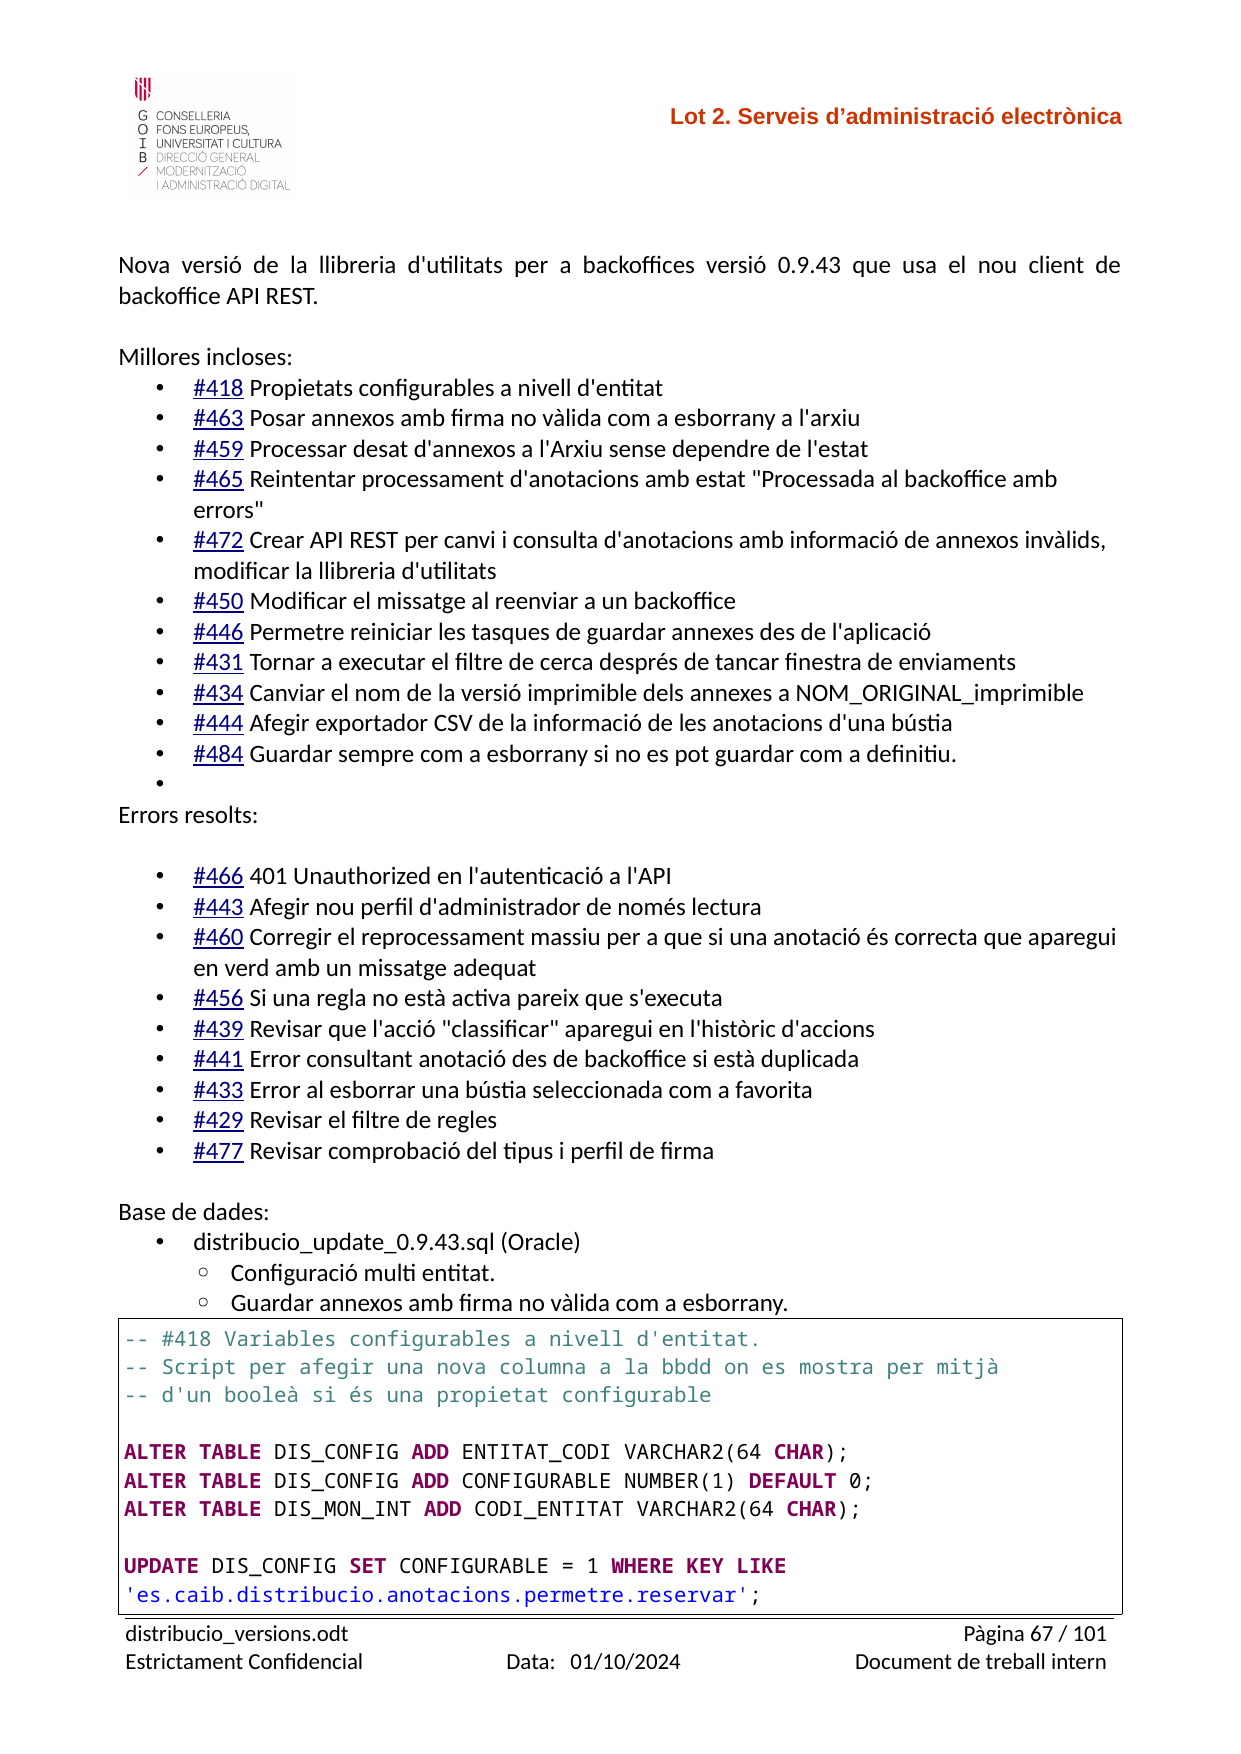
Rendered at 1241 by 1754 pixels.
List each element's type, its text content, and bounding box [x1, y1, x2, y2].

list #450 Modificar el missatge al reenviar a un backoffice [156, 585, 1122, 616]
text Errors resolts: [118, 799, 1122, 829]
list Configuració multi entitat. [193, 1257, 1122, 1287]
list #446 Permetre reiniciar les tasques de guardar annexes des de l'aplicació [156, 616, 1122, 646]
list distribucio_update_0.9.43.sql (Oracle) [156, 1226, 1122, 1257]
list #456 Si una regla no està activa pareix que s'executa [156, 982, 1122, 1013]
table_header -- #418 Variables configurables a nivell d'entitat. -- Script per afegir una nova columna a la bbdd on es mostra per mitjà -- d'un booleà si és una propietat configurable ALTER TABLE DIS_CONFIG ADD ENTITAT_CODI VARCHAR2(64 CHAR); ALTER TABLE DIS_CONFIG ADD CONFIGURABLE NUMBER(1) DEFAULT 0; ALTER TABLE DIS_MON_INT ADD CODI_ENTITAT VARCHAR2(64 CHAR); UPDATE DIS_CONFIG SET CONFIGURABLE = 1 WHERE KEY LIKE 'es.caib.distribucio.anotacions.permetre.reservar'; [119, 1319, 1122, 1614]
text Millores incloses: [118, 341, 1122, 372]
list #433 Error al esborrar una bústia seleccionada com a favorita [156, 1074, 1122, 1104]
list #460 Corregir el reprocessament massiu per a que si una anotació és correcta que aparegui en verd amb un missatge adequat [156, 921, 1122, 982]
text Base de dades: [118, 1196, 1122, 1226]
list #443 Afegir nou perfil d'administrador de només lectura [156, 891, 1122, 921]
list #463 Posar annexos amb firma no vàlida com a esborrany a l'arxiu [156, 402, 1122, 433]
list #441 Error consultant anotació des de backoffice si està duplicada [156, 1043, 1122, 1074]
list #439 Revisar que l'acció "classificar" aparegui en l'històric d'accions [156, 1013, 1122, 1043]
list #431 Tornar a executar el filtre de cerca després de tancar finestra de enviaments [156, 646, 1122, 677]
list #429 Revisar el filtre de regles [156, 1104, 1122, 1135]
list #472 Crear API REST per canvi i consulta d'anotacions amb informació de annexos invàlids, modificar la llibreria d'utilitats [156, 524, 1122, 585]
picture [126, 70, 299, 197]
list Guardar annexos amb firma no vàlida com a esborrany. [193, 1287, 1122, 1318]
list #484 Guardar sempre com a esborrany si no es pot guardar com a definitiu. [156, 738, 1122, 768]
list #418 Propietats configurables a nivell d'entitat [156, 372, 1122, 402]
list #434 Canviar el nom de la versió imprimible dels annexes a NOM_ORIGINAL_imprimible [156, 677, 1122, 707]
list #477 Revisar comprobació del tipus i perfil de firma [156, 1135, 1122, 1165]
list #466 401 Unauthorized en l'autenticació a l'API [156, 860, 1122, 891]
list #459 Processar desat d'annexos a l'Arxiu sense dependre de l'estat [156, 433, 1122, 463]
list #444 Afegir exportador CSV de la informació de les anotacions d'una bústia [156, 707, 1122, 738]
list #465 Reintentar processament d'anotacions amb estat "Processada al backoffice amb errors" [156, 463, 1122, 524]
text Nova versió de la llibreria d'utilitats per a backoffices versió 0.9.43 que usa el nou client de backoffice API REST. [118, 250, 1122, 311]
